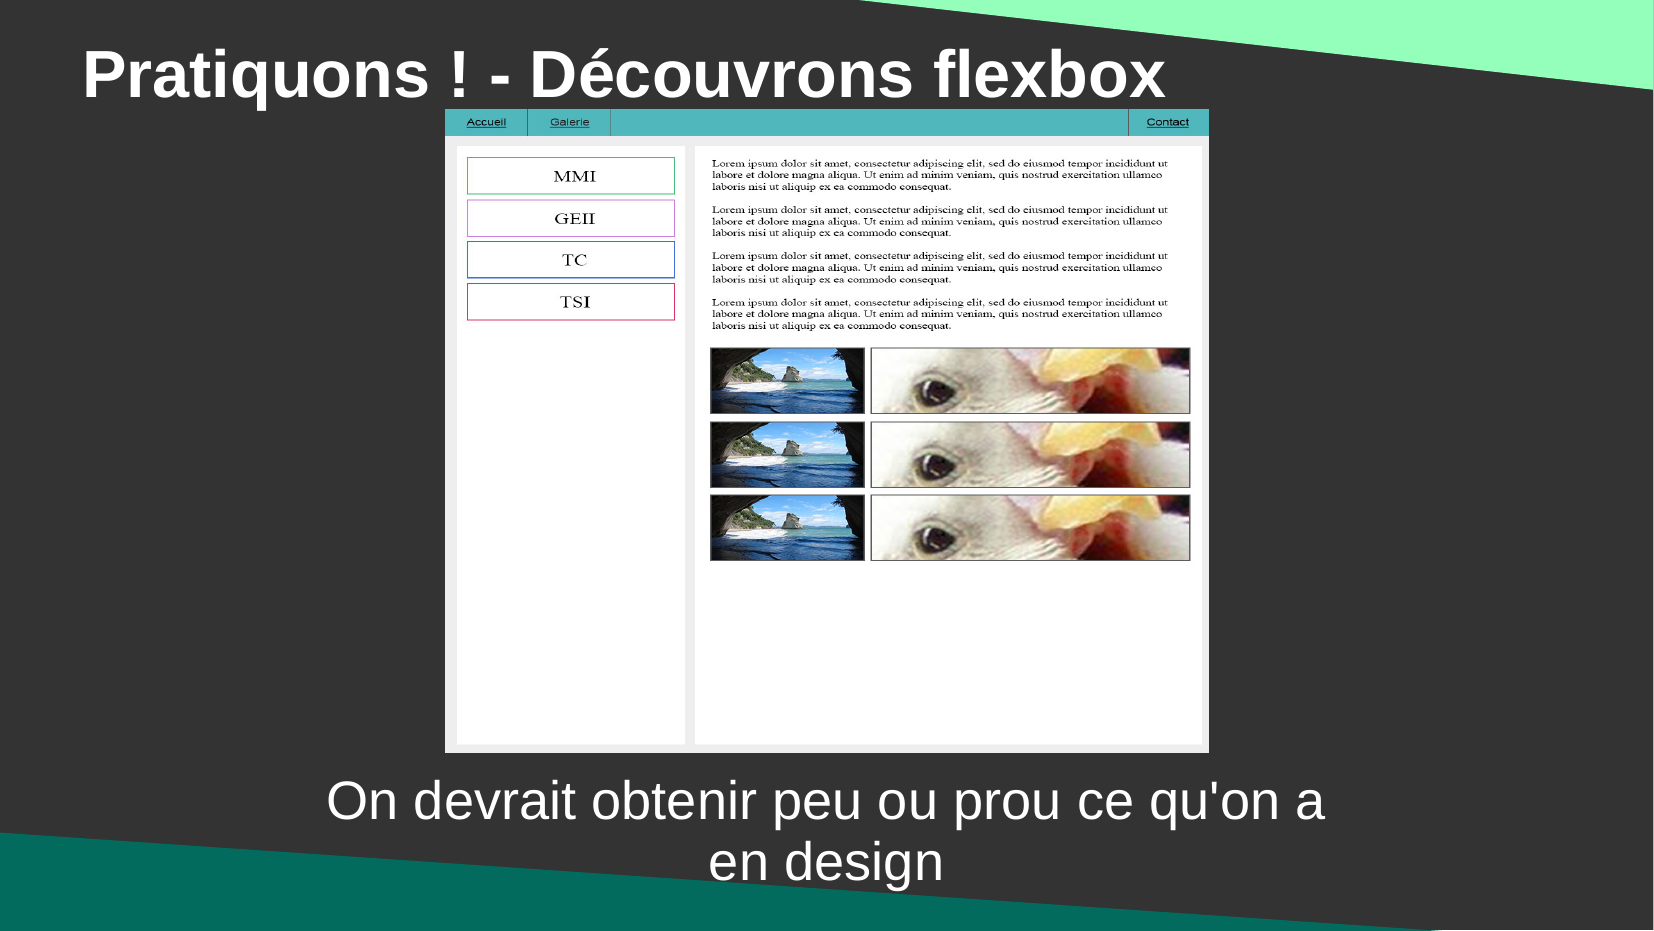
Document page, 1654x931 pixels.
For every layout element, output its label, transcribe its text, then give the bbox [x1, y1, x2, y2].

picture [445, 107, 1209, 753]
text_box [858, 0, 1654, 90]
title On devrait obtenir peu ou prou ce qu'on a en design [299, 770, 1355, 892]
title Pratiquons ! - Découvrons flexbox [82, 37, 1630, 112]
